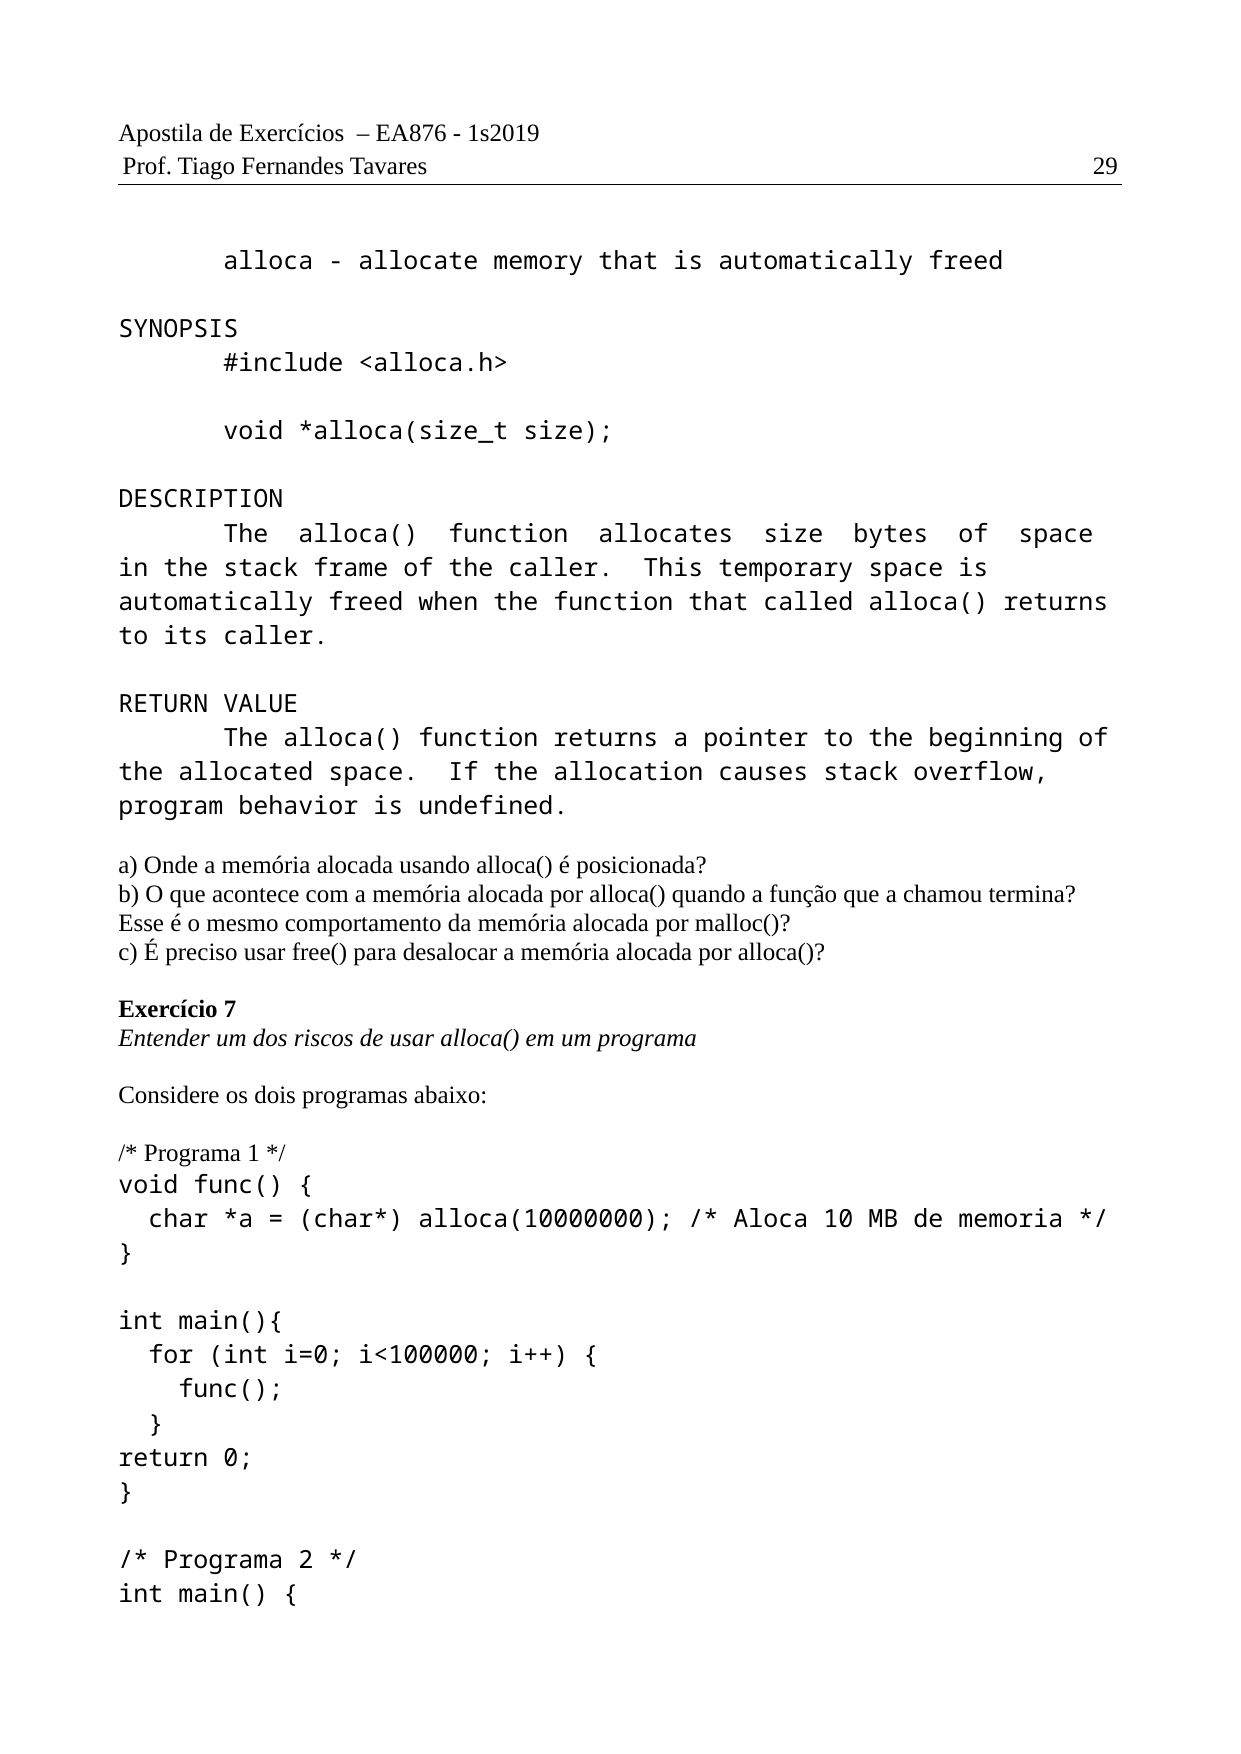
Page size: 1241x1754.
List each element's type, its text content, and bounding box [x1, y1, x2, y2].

text alloca - allocate memory that is automatically freed [118, 243, 1122, 277]
text void *alloca(size_t size); [118, 413, 1122, 447]
text DESCRIPTION [118, 481, 1122, 515]
text return 0; [118, 1439, 1122, 1473]
text Considere os dois programas abaixo: [118, 1081, 1122, 1109]
text RETURN VALUE [118, 686, 1122, 719]
text c) É preciso usar free() para desalocar a memória alocada por alloca()? [118, 937, 1122, 966]
text char *a = (char*) alloca(10000000); /* Aloca 10 MB de memoria */ [118, 1201, 1122, 1235]
text The alloca() function returns a pointer to the beginning of the allocated space. If the allocation causes stack overflow, program behavior is undefined. [118, 719, 1122, 822]
text a) Onde a memória alocada usando alloca() é posicionada? [118, 851, 1122, 879]
text } [118, 1235, 1122, 1269]
text /* Programa 1 */ [118, 1138, 1122, 1167]
text b) O que acontece com a memória alocada por alloca() quando a função que a chamou termina? Esse é o mesmo comportamento da memória alocada por malloc()? [118, 879, 1122, 937]
text int main() { [118, 1576, 1122, 1609]
text /* Programa 2 */ [118, 1541, 1122, 1576]
text } [118, 1473, 1122, 1507]
text Entender um dos riscos de usar alloca() em um programa [118, 1023, 1122, 1052]
text #include <alloca.h> [118, 345, 1122, 379]
text The alloca() function allocates size bytes of space in the stack frame of the caller. This temporary space is automatically freed when the function that called alloca() returns to its caller. [118, 515, 1122, 651]
text void func() { [118, 1167, 1122, 1201]
text Exercício 7 [118, 994, 1122, 1023]
text SYNOPSIS [118, 311, 1122, 345]
text func(); [118, 1371, 1122, 1405]
text int main(){ [118, 1303, 1122, 1337]
text for (int i=0; i<100000; i++) { [118, 1337, 1122, 1371]
text } [118, 1405, 1122, 1439]
